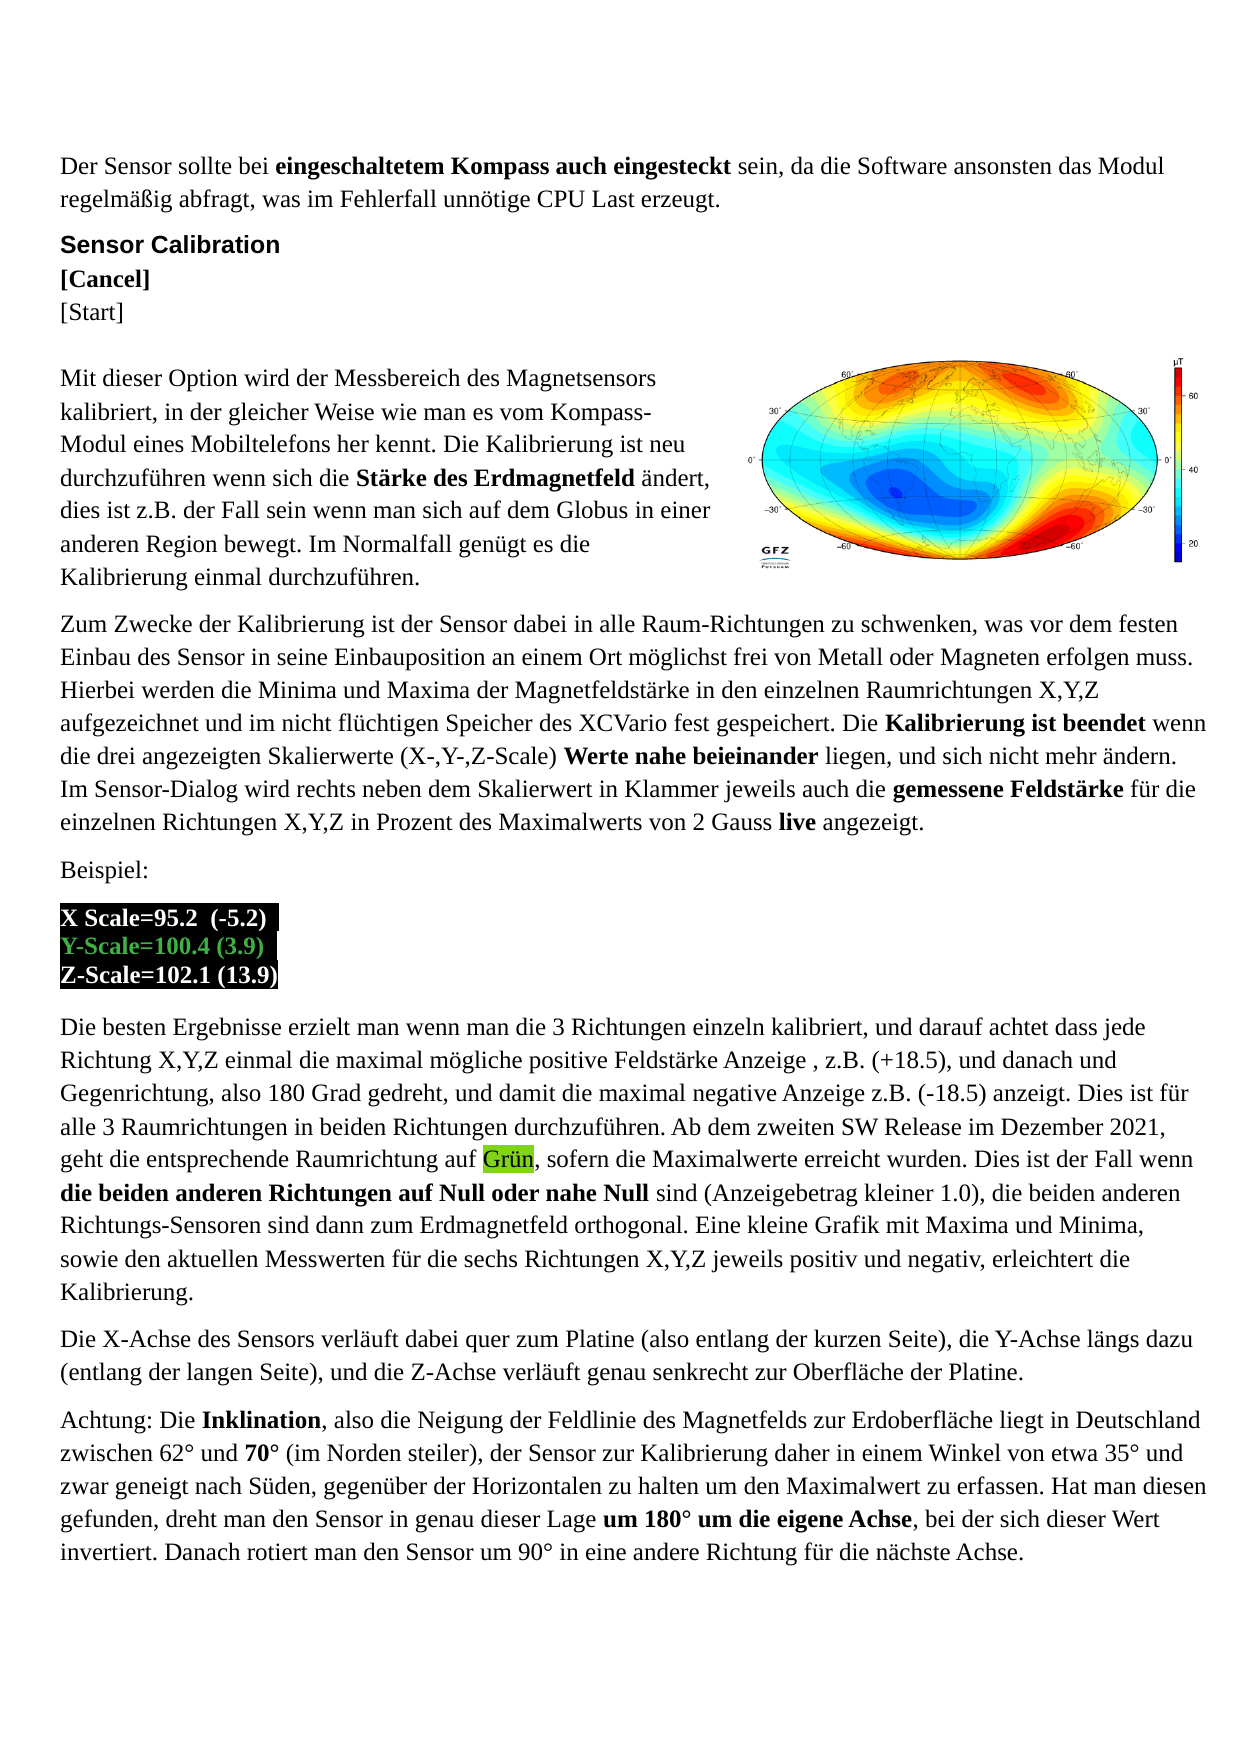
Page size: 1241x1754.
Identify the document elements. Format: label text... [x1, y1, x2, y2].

text Mit dieser Option wird der Messbereich des Magnetsensors kalibriert, in der gleicher Weise wie man es vom Kompass-Modul eines Mobiltelefons her kennt. Die Kalibrierung ist neu durchzuführen wenn sich die Stärke des Erdmagnetfeld ändert, dies ist z.B. der Fall sein wenn man sich auf dem Globus in einer anderen Region bewegt. Im Normalfall genügt es die Kalibrierung einmal durchzuführen. [60, 363, 1207, 590]
text [Start] [60, 297, 1207, 326]
text Die X-Achse des Sensors verläuft dabei quer zum Platine (also entlang der kurzen Seite), die Y-Achse längs dazu (entlang der langen Seite), und die Z-Achse verläuft genau senkrecht zur Oberfläche der Platine. [60, 1324, 1207, 1386]
text Achtung: Die Inklination, also die Neigung der Feldlinie des Magnetfelds zur Erdoberfläche liegt in Deutschland zwischen 62° und 70° (im Norden steiler), der Sensor zur Kalibrierung daher in einem Winkel von etwa 35° und zwar geneigt nach Süden, gegenüber der Horizontalen zu halten um den Maximalwert zu erfassen. Hat man diesen gefunden, dreht man den Sensor in genau dieser Lage um 180° um die eigene Achse, bei der sich dieser Wert invertiert. Danach rotiert man den Sensor um 90° in eine andere Richtung für die nächste Achse. [60, 1405, 1207, 1566]
text Die besten Ergebnisse erzielt man wenn man die 3 Richtungen einzeln kalibriert, und darauf achtet dass jede Richtung X,Y,Z einmal die maximal mögliche positive Feldstärke Anzeige , z.B. (+18.5), und danach und Gegenrichtung, also 180 Grad gedreht, und damit die maximal negative Anzeige z.B. (-18.5) anzeigt. Dies ist für alle 3 Raumrichtungen in beiden Richtungen durchzuführen. Ab dem zweiten SW Release im Dezember 2021, geht die entsprechende Raumrichtung auf Grün, sofern die Maximalwerte erreicht wurden. Dies ist der Fall wenn die beiden anderen Richtungen auf Null oder nahe Null sind (Anzeigebetrag kleiner 1.0), die beiden anderen Richtungs-Sensoren sind dann zum Erdmagnetfeld orthogonal. Eine kleine Grafik mit Maxima und Minima, sowie den aktuellen Messwerten für die sechs Richtungen X,Y,Z jeweils positiv und negativ, erleichtert die Kalibrierung. [60, 1012, 1207, 1305]
subtitle Sensor Calibration [60, 230, 1207, 258]
text X Scale=95.2 (-5.2) [60, 903, 1207, 931]
text [Cancel] [60, 264, 1207, 293]
text Beispiel: [60, 855, 1207, 884]
text Z-Scale=102.1 (13.9) [60, 960, 1207, 989]
text Zum Zwecke der Kalibrierung ist der Sensor dabei in alle Raum-Richtungen zu schwenken, was vor dem festen Einbau des Sensor in seine Einbauposition an einem Ort möglichst frei von Metall oder Magneten erfolgen muss. Hierbei werden die Minima und Maxima der Magnetfeldstärke in den einzelnen Raumrichtungen X,Y,Z aufgezeichnet und im nicht flüchtigen Speicher des XCVario fest gespeichert. Die Kalibrierung ist beendet wenn die drei angezeigten Skalierwerte (X-,Y-,Z-Scale) Werte nahe beieinander liegen, und sich nicht mehr ändern. Im Sensor-Dialog wird rechts neben dem Skalierwert in Klammer jeweils auch die gemessene Feldstärke für die einzelnen Richtungen X,Y,Z in Prozent des Maximalwerts von 2 Gauss live angezeigt. [60, 609, 1207, 836]
text Der Sensor sollte bei eingeschaltetem Kompass auch eingesteckt sein, da die Software ansonsten das Modul regelmäßig abfragt, was im Fehlerfall unnötige CPU Last erzeugt. [60, 151, 1207, 213]
picture [745, 356, 1199, 571]
text Y-Scale=100.4 (3.9) [60, 931, 1207, 960]
